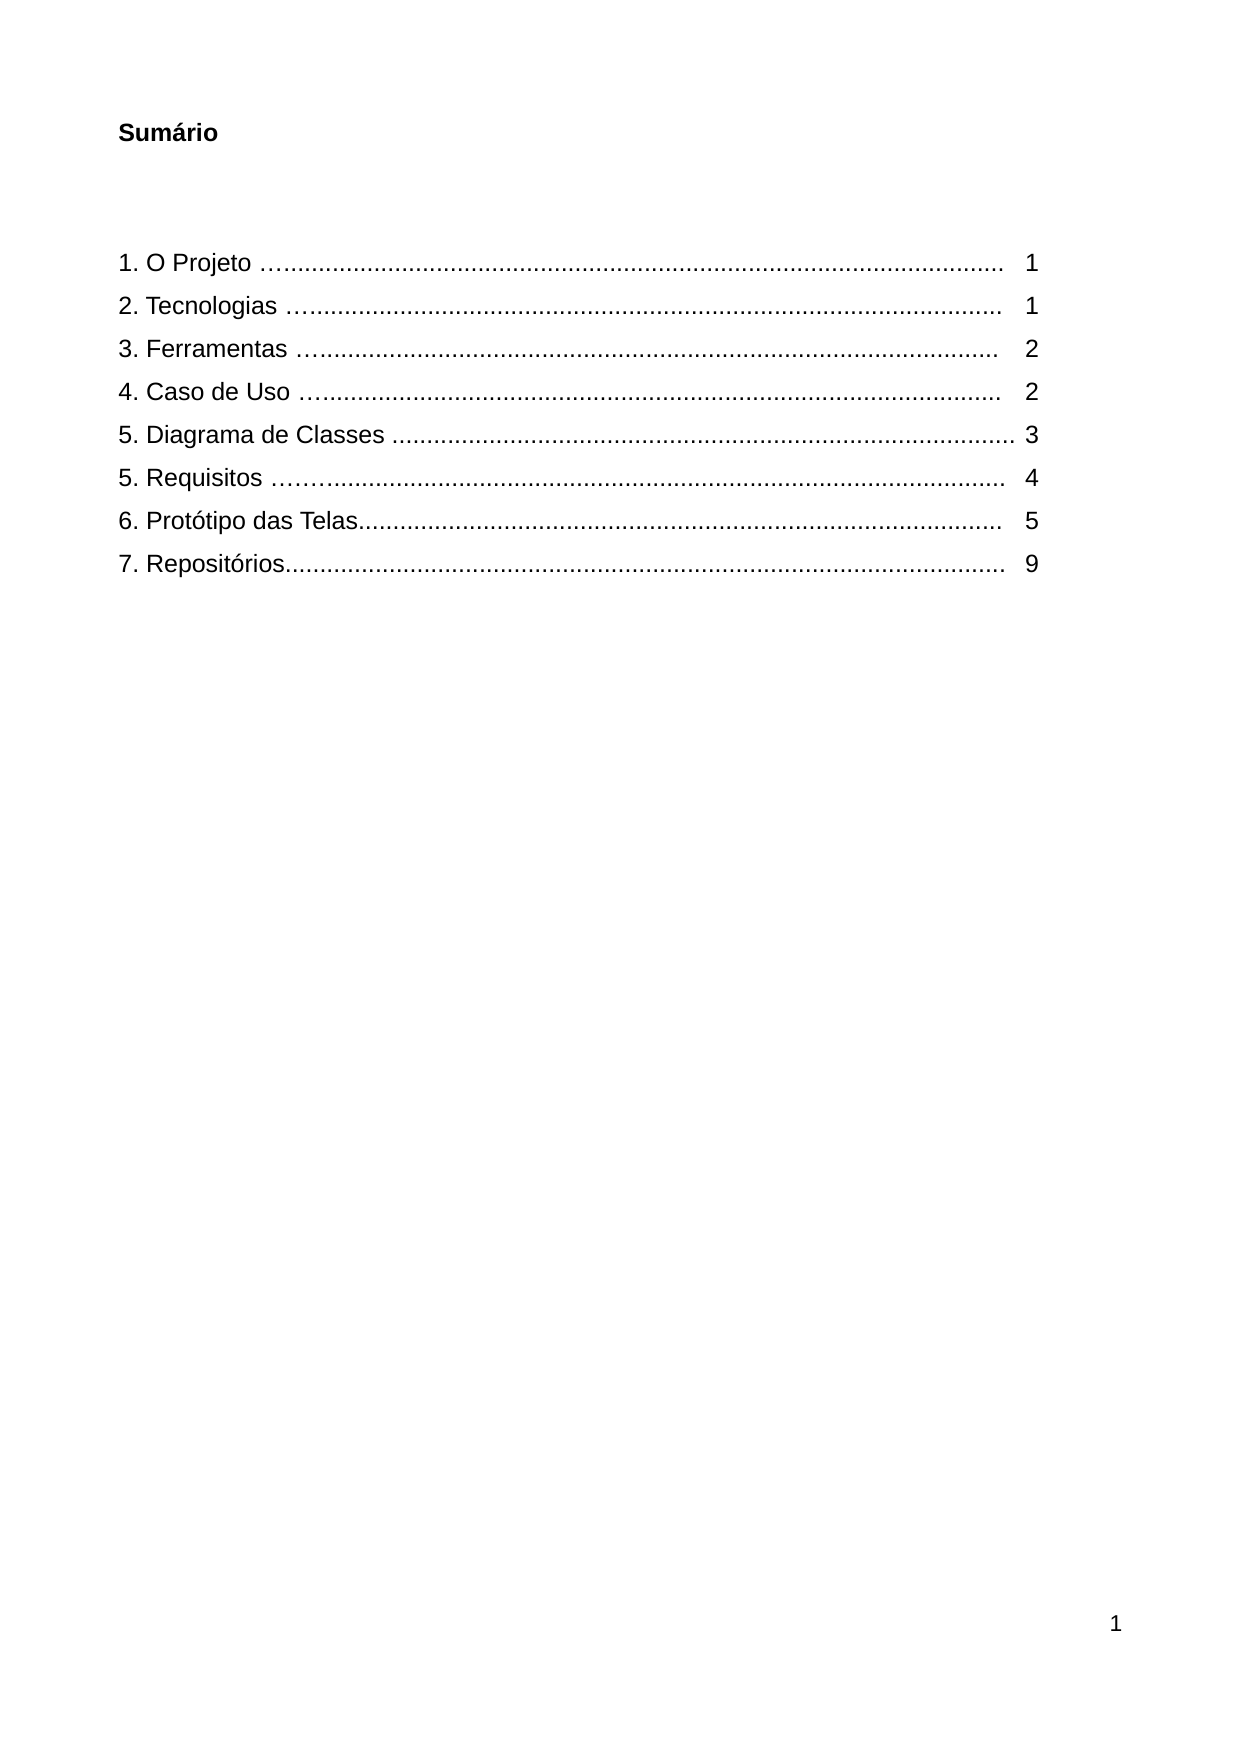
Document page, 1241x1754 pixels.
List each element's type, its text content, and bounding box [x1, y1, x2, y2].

text 1. O Projeto …........................................................................................................ 1 [118, 247, 1122, 276]
text 2. Tecnologias ….................................................................................................... 1 [118, 291, 1122, 319]
text 3. Ferramentas ….................................................................................................. 2 [118, 334, 1122, 362]
text 7. Repositórios........................................................................................................ 9 [118, 549, 1122, 578]
text Sumário [118, 118, 1122, 147]
text 5. Diagrama de Classes .......................................................................................... 3 [118, 420, 1122, 449]
text 5. Requisitos ….….................................................................................................. 4 [118, 463, 1122, 492]
text 4. Caso de Uso ….................................................................................................. 2 [118, 377, 1122, 406]
text 6. Protótipo das Telas............................................................................................. 5 [118, 506, 1122, 535]
